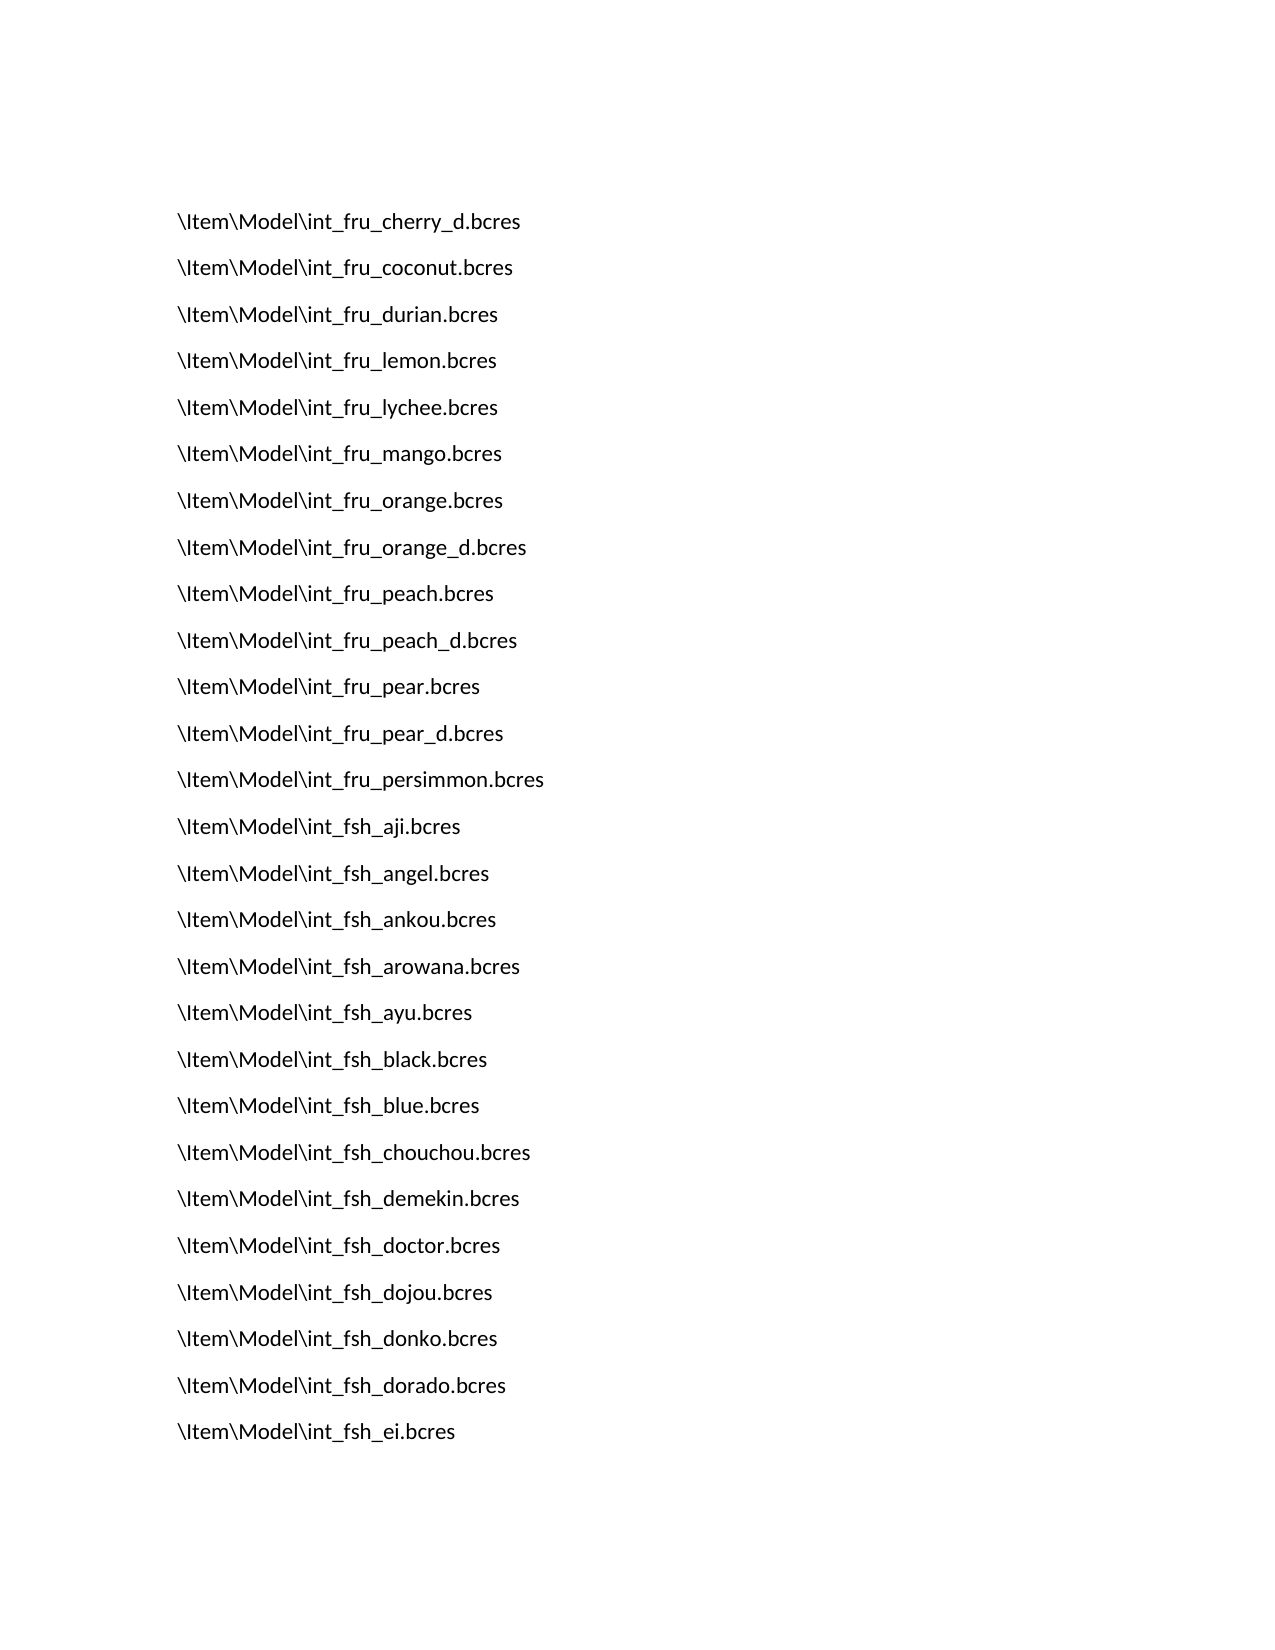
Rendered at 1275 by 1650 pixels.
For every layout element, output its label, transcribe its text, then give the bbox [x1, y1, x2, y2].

text \Item\Model\int_fru_mango.bcres [177, 439, 1098, 468]
text \Item\Model\int_fru_pear_d.bcres [177, 719, 1098, 747]
text \Item\Model\int_fru_persimmon.bcres [177, 766, 1098, 793]
text \Item\Model\int_fru_durian.bcres [177, 300, 1098, 328]
text \Item\Model\int_fsh_angel.bcres [177, 859, 1098, 887]
text \Item\Model\int_fsh_ayu.bcres [177, 998, 1098, 1026]
text \Item\Model\int_fsh_donko.bcres [177, 1324, 1098, 1352]
text \Item\Model\int_fsh_doctor.bcres [177, 1231, 1098, 1259]
text \Item\Model\int_fsh_aji.bcres [177, 812, 1098, 840]
text \Item\Model\int_fsh_chouchou.bcres [177, 1138, 1098, 1166]
text \Item\Model\int_fru_orange.bcres [177, 486, 1098, 514]
text \Item\Model\int_fsh_black.bcres [177, 1045, 1098, 1073]
text \Item\Model\int_fsh_dojou.bcres [177, 1278, 1098, 1306]
text \Item\Model\int_fsh_ankou.bcres [177, 905, 1098, 933]
text \Item\Model\int_fru_orange_d.bcres [177, 533, 1098, 561]
text \Item\Model\int_fsh_dorado.bcres [177, 1371, 1098, 1399]
text \Item\Model\int_fsh_demekin.bcres [177, 1184, 1098, 1213]
text \Item\Model\int_fru_peach_d.bcres [177, 626, 1098, 654]
text \Item\Model\int_fsh_arowana.bcres [177, 952, 1098, 980]
text \Item\Model\int_fru_pear.bcres [177, 672, 1098, 700]
text \Item\Model\int_fru_lychee.bcres [177, 393, 1098, 421]
text \Item\Model\int_fru_lemon.bcres [177, 346, 1098, 374]
text \Item\Model\int_fsh_ei.bcres [177, 1417, 1098, 1445]
text \Item\Model\int_fru_peach.bcres [177, 579, 1098, 607]
text \Item\Model\int_fsh_blue.bcres [177, 1091, 1098, 1119]
text \Item\Model\int_fru_coconut.bcres [177, 253, 1098, 281]
text \Item\Model\int_fru_cherry_d.bcres [177, 207, 1098, 235]
